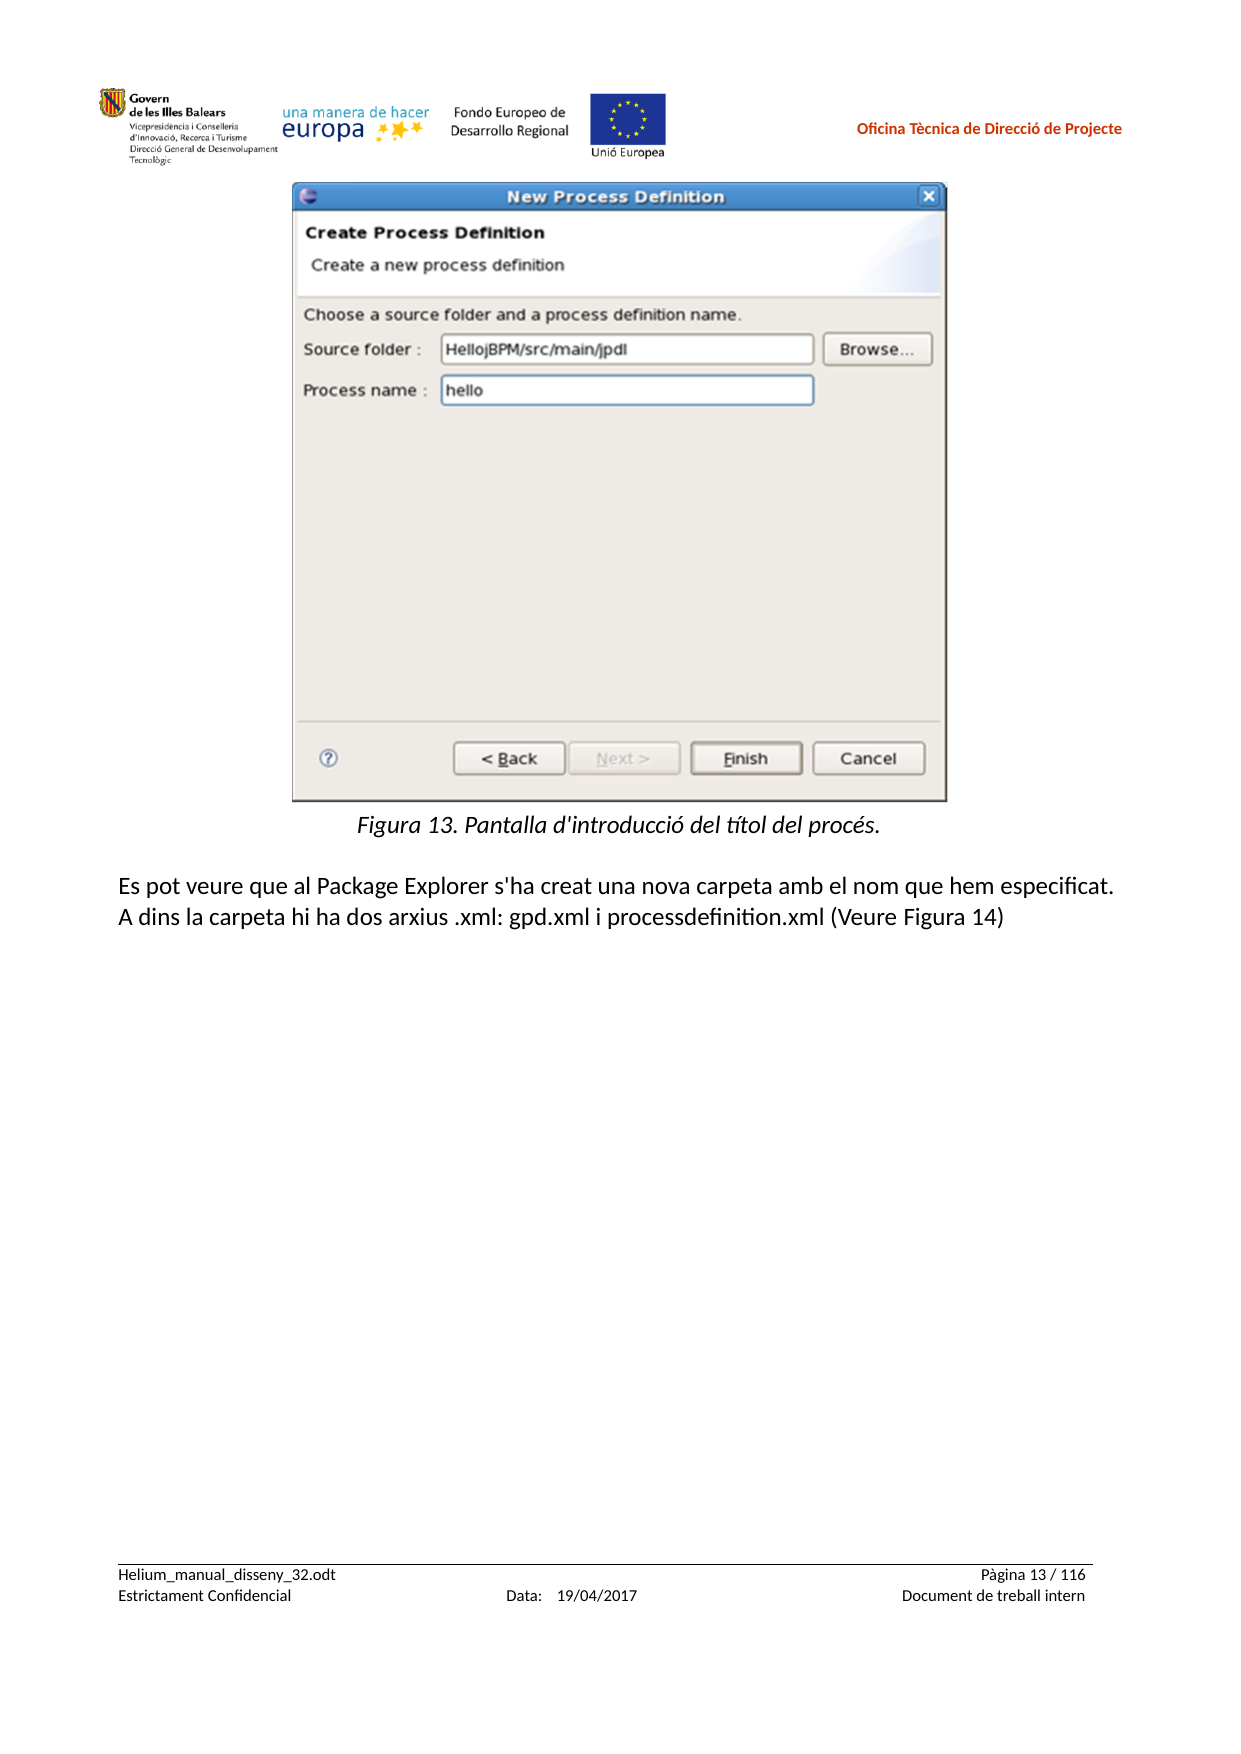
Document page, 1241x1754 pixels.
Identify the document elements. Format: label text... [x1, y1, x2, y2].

text Figura 13. Pantalla d'introducció del títol del procés. [290, 810, 950, 840]
picture [290, 180, 950, 810]
text Es pot veure que al Package Explorer s'ha creat una nova carpeta amb el nom que hem especificat. A dins la carpeta hi ha dos arxius .xml: gpd.xml i processdefinition.xml (Veure Figura 14) [118, 870, 1122, 931]
picture [99, 87, 668, 166]
